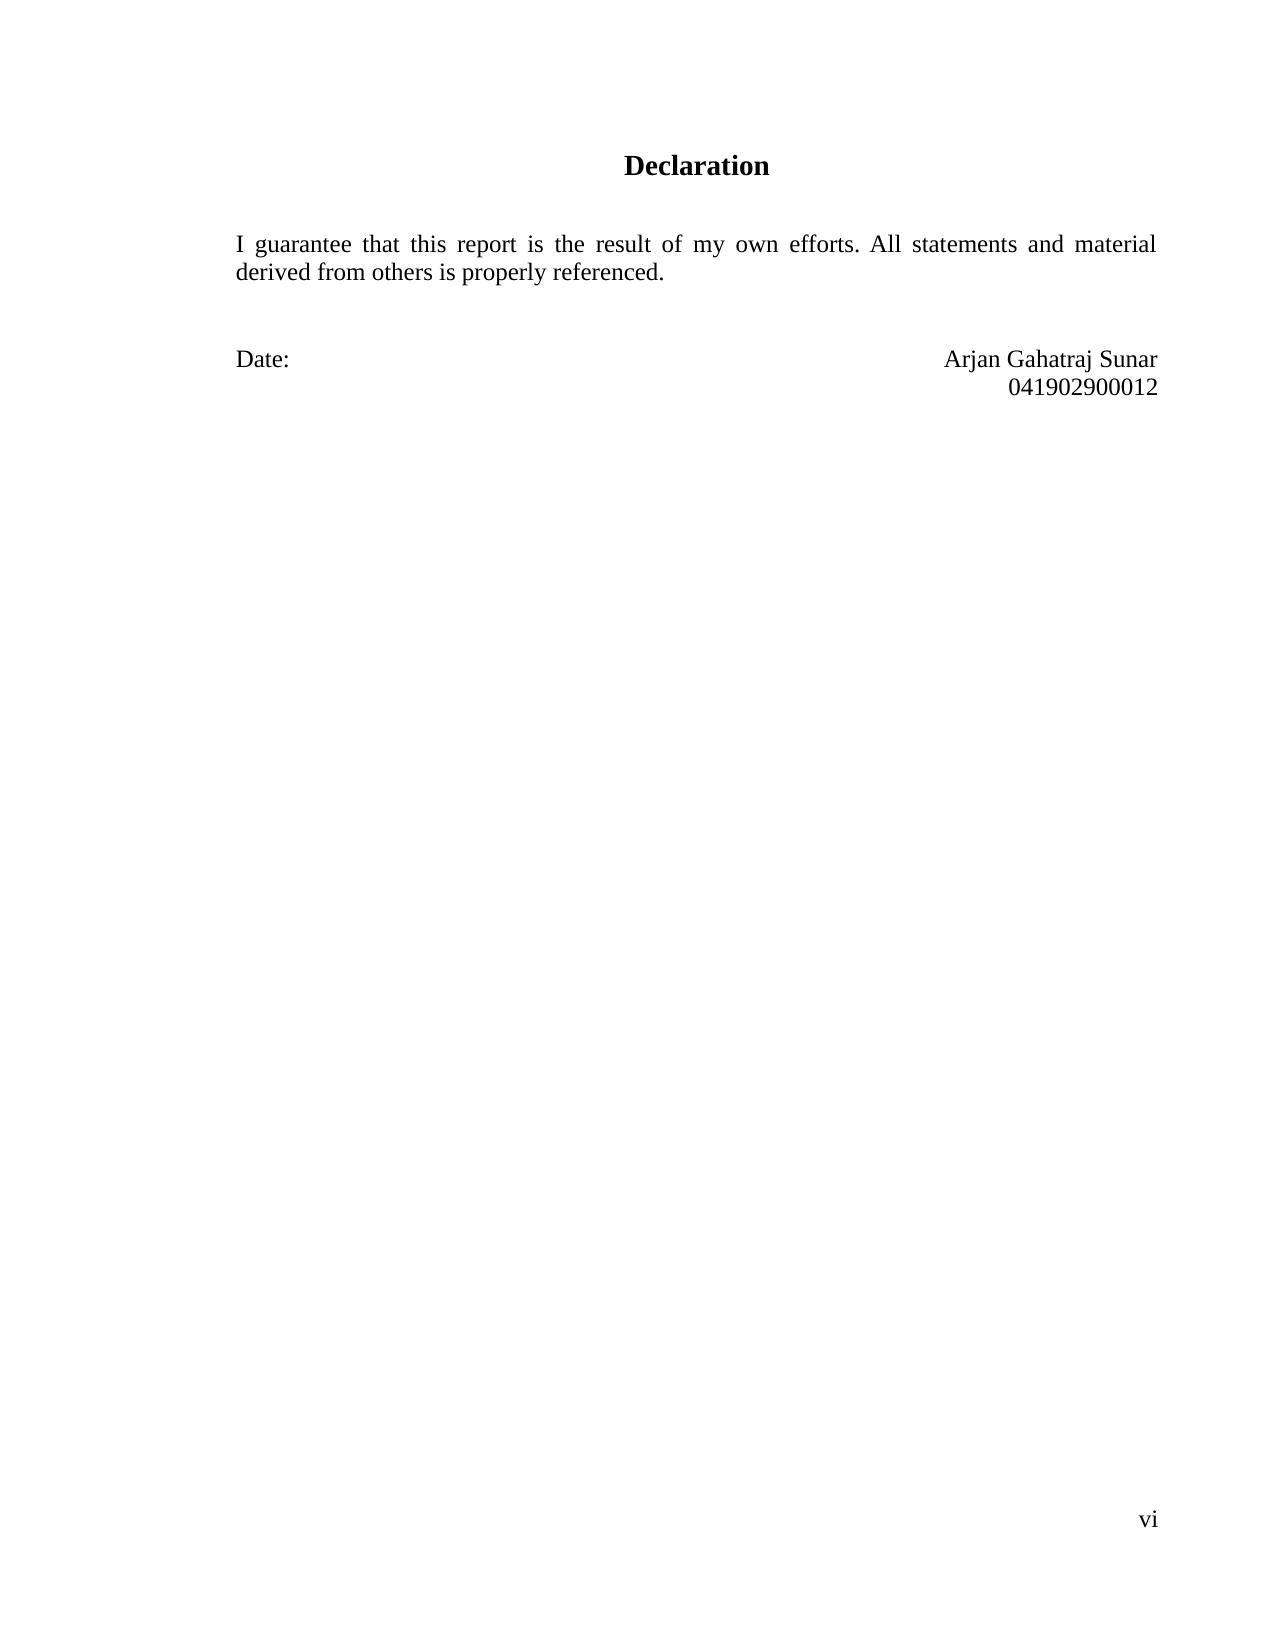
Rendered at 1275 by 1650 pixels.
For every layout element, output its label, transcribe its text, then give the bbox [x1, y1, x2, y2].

text 041902900012 [236, 372, 1158, 430]
subtitle Declaration [236, 148, 1158, 181]
text Date: Arjan Gahatraj Sunar [236, 344, 1158, 372]
text I guarantee that this report is the result of my own efforts. All statements and material derived from others is properly referenced. [236, 229, 1158, 286]
